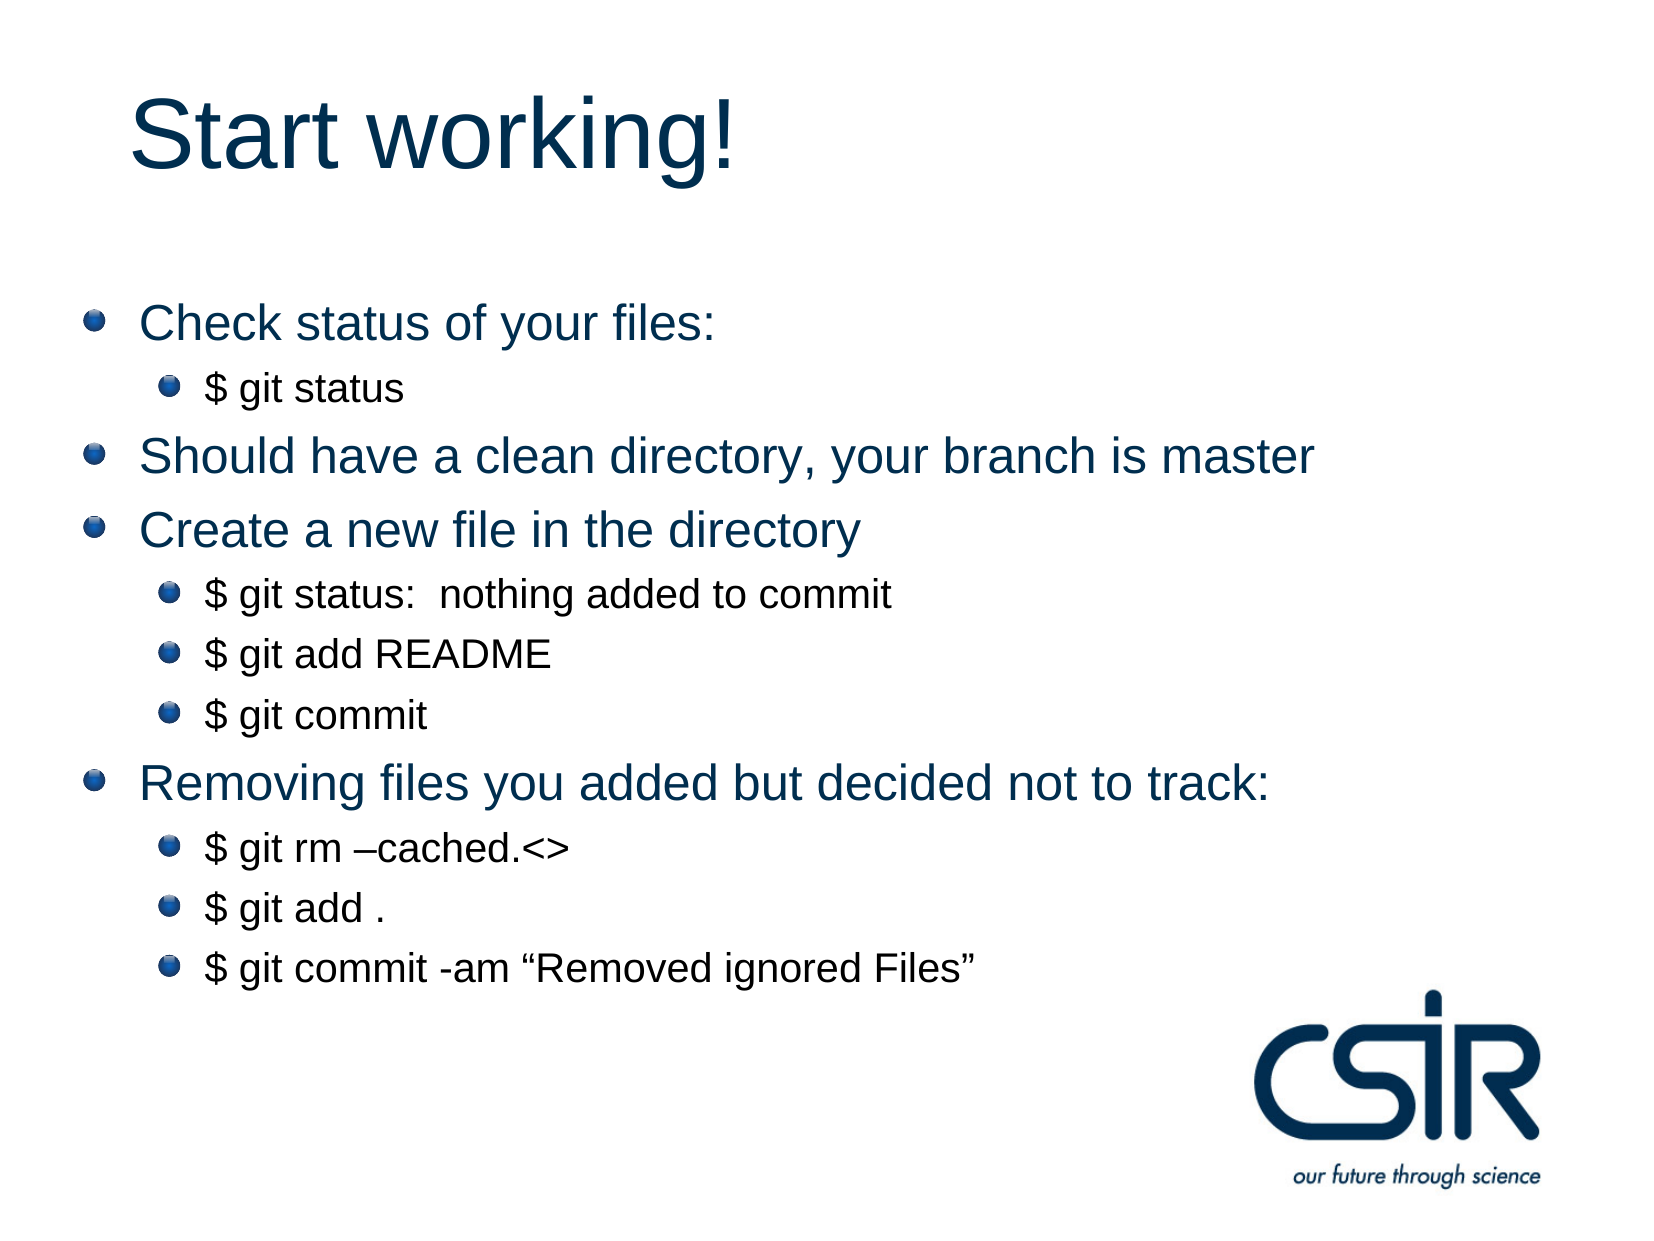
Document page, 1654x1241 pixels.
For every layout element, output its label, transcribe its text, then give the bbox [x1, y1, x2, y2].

title Start working! [128, 68, 1534, 248]
list Check status of your files: $ git status Should have a clean directory, your branch is master Create a new file in the directory $ git status: nothing added to commit $ git add README $ git commit Removing files you added but decided not to track: $ git rm –cached.<> $ git add . $ git commit -am “Removed ignored Files” [82, 290, 1571, 1010]
picture [1241, 983, 1653, 1240]
